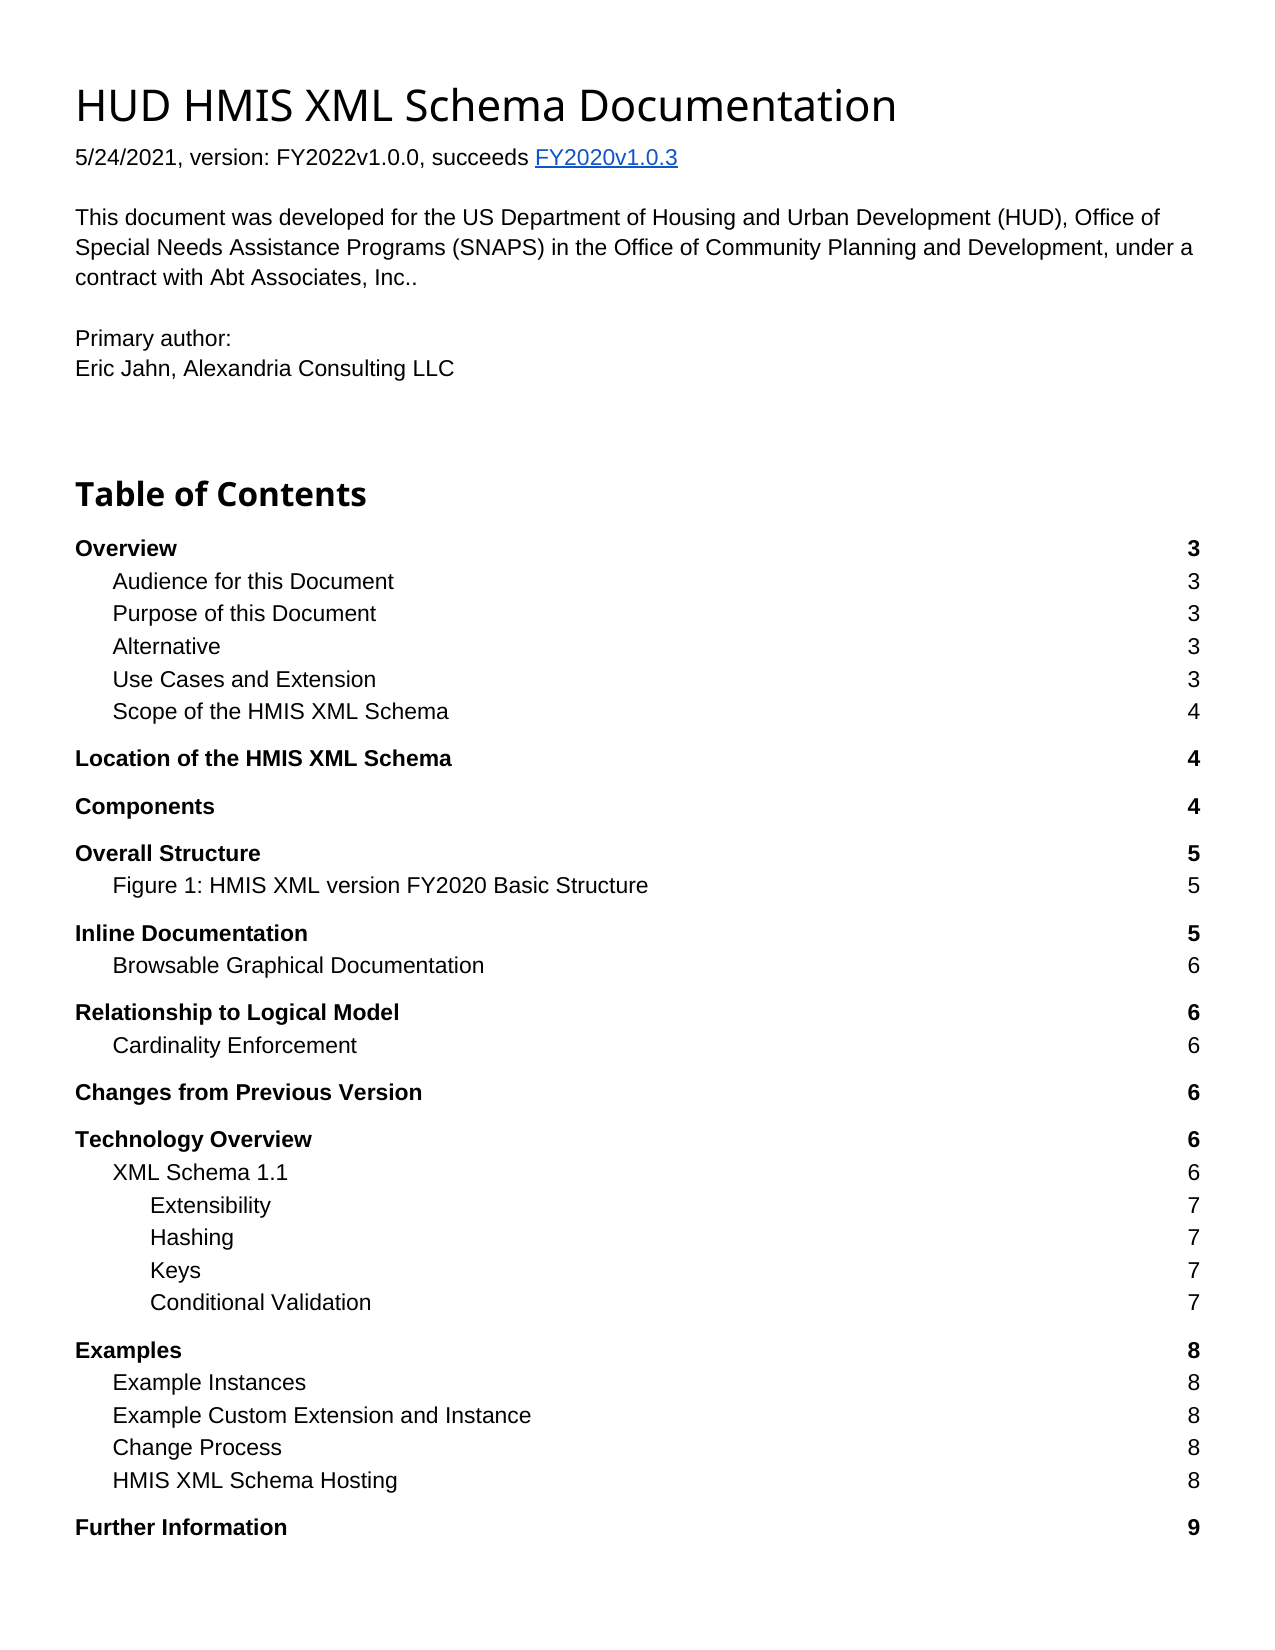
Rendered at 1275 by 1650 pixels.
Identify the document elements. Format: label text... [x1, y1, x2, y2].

text Cardinality Enforcement 6 [112, 1032, 1200, 1058]
text Changes from Previous Version 6 [75, 1079, 1200, 1106]
text Components 4 [75, 793, 1200, 819]
text Examples 8 [75, 1337, 1200, 1363]
text Audience for this Document 3 [112, 568, 1200, 594]
text Example Custom Extension and Instance 8 [112, 1402, 1200, 1428]
text Primary author: [75, 325, 1200, 351]
text Keys 7 [150, 1257, 1200, 1283]
text Conditional Validation 7 [150, 1289, 1200, 1316]
text XML Schema 1.1 6 [112, 1159, 1200, 1185]
text HMIS XML Schema Hosting 8 [112, 1467, 1200, 1493]
text Inline Documentation 5 [75, 919, 1200, 946]
text Relationship to Logical Model 6 [75, 999, 1200, 1026]
text 5/24/2021, version: FY2022v1.0.0, succeeds FY2020v1.0.3 [75, 143, 1200, 170]
text Change Process 8 [112, 1434, 1200, 1461]
text Overview 3 [75, 535, 1200, 562]
text Technology Overview 6 [75, 1126, 1200, 1153]
text Figure 1: HMIS XML version FY2020 Basic Structure 5 [112, 872, 1200, 899]
text Overall Structure 5 [75, 840, 1200, 866]
text Example Instances 8 [112, 1369, 1200, 1396]
text Table of Contents [75, 471, 1200, 516]
text This document was developed for the US Department of Housing and Urban Development (HUD), Office of Special Needs Assistance Programs (SNAPS) in the Office of Community Planning and Development, under a contract with Abt Associates, Inc.. [75, 204, 1200, 291]
text Eric Jahn, Alexandria Consulting LLC [75, 355, 1200, 381]
text Alternative 3 [112, 633, 1200, 659]
text Hashing 7 [150, 1224, 1200, 1251]
text Browsable Graphical Documentation 6 [112, 952, 1200, 978]
text Purpose of this Document 3 [112, 600, 1200, 627]
text Use Cases and Extension 3 [112, 666, 1200, 692]
text Scope of the HMIS XML Schema 4 [112, 698, 1200, 724]
text Extensibility 7 [150, 1192, 1200, 1218]
text Location of the HMIS XML Schema 4 [75, 745, 1200, 772]
title HUD HMIS XML Schema Documentation [75, 75, 1200, 134]
text Further Information 9 [75, 1514, 1200, 1541]
